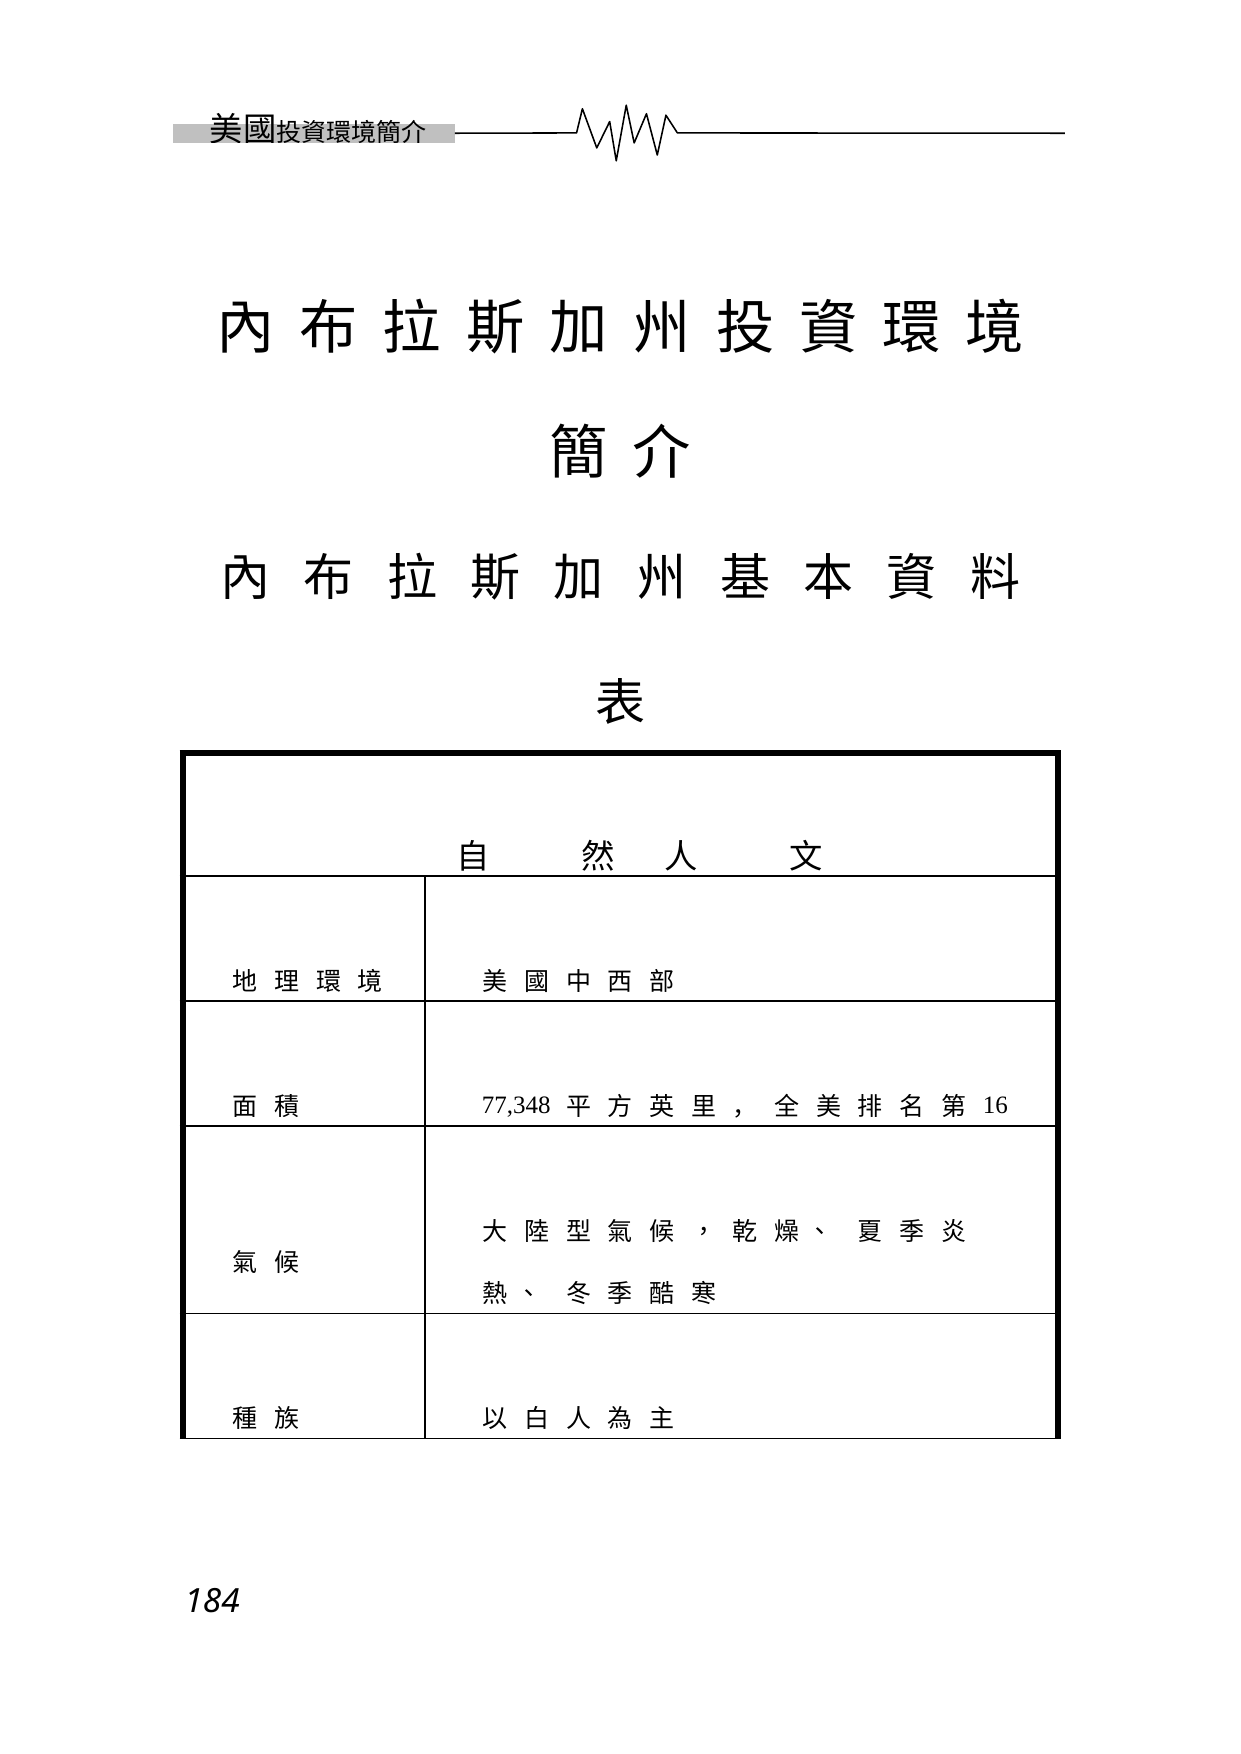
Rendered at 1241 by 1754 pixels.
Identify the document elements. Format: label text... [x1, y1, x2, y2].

table_cell 地理環境 [186, 877, 424, 1000]
table_cell 以白人為主 [426, 1314, 1055, 1438]
table_cell 種族 [186, 1314, 424, 1438]
table_cell 77,348平方英里，全美排名第16 [426, 1002, 1055, 1125]
table_cell 美國中西部 [426, 877, 1055, 1000]
text 內布拉斯加州基本資料表 [183, 500, 1058, 750]
table_cell 大陸型氣候，乾燥、夏季炎熱、冬季酷寒 [426, 1127, 1055, 1313]
table_cell 氣候 [186, 1127, 424, 1313]
table_cell 面積 [186, 1002, 424, 1125]
text 內布拉斯加州投資環境簡介 [183, 250, 1058, 500]
table_header 自 然 人 文 [186, 756, 1055, 875]
